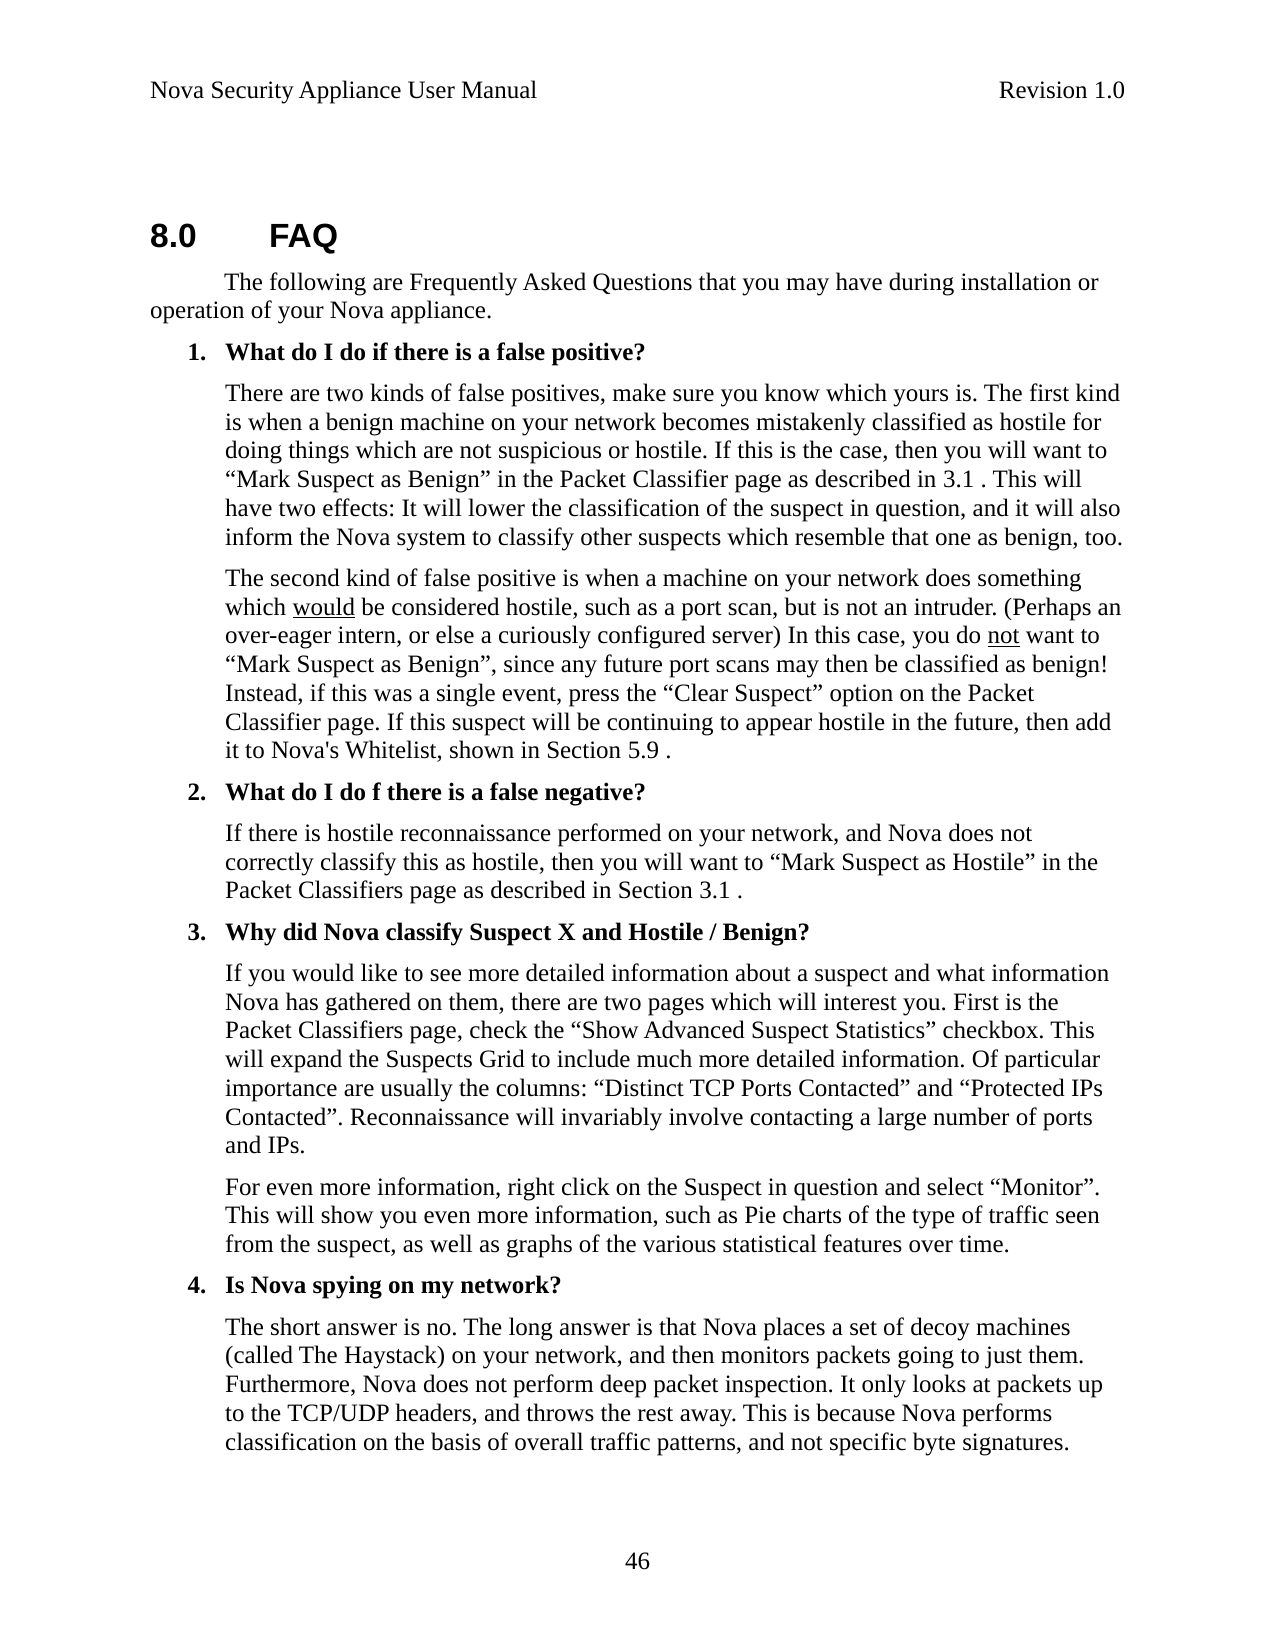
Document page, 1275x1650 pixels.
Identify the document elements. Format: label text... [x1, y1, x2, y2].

list What do I do f there is a false negative? [187, 777, 1125, 806]
subtitle FAQ [150, 216, 1125, 254]
list If there is hostile reconnaissance performed on your network, and Nova does not correctly classify this as hostile, then you will want to “Mark Suspect as Hostile” in the Packet Classifiers page as described in Section 3.1. [187, 818, 1125, 904]
list There are two kinds of false positives, make sure you know which yours is. The first kind is when a benign machine on your network becomes mistakenly classified as hostile for doing things which are not suspicious or hostile. If this is the case, then you will want to “Mark Suspect as Benign” in the Packet Classifier page as described in 3.1. This will have two effects: It will lower the classification of the suspect in question, and it will also inform the Nova system to classify other suspects which resemble that one as benign, too. [187, 378, 1125, 551]
list If you would like to see more detailed information about a suspect and what information Nova has gathered on them, there are two pages which will interest you. First is the Packet Classifiers page, check the “Show Advanced Suspect Statistics” checkbox. This will expand the Suspects Grid to include much more detailed information. Of particular importance are usually the columns: “Distinct TCP Ports Contacted” and “Protected IPs Contacted”. Reconnaissance will invariably involve contacting a large number of ports and IPs. [187, 958, 1125, 1159]
list For even more information, right click on the Suspect in question and select “Monitor”. This will show you even more information, such as Pie charts of the type of traffic seen from the suspect, as well as graphs of the various statistical features over time. [187, 1172, 1125, 1258]
list The second kind of false positive is when a machine on your network does something which would be considered hostile, such as a port scan, but is not an intruder. (Perhaps an over-eager intern, or else a curiously configured server) In this case, you do not want to “Mark Suspect as Benign”, since any future port scans may then be classified as benign! Instead, if this was a single event, press the “Clear Suspect” option on the Packet Classifier page. If this suspect will be continuing to appear hostile in the future, then add it to Nova's Whitelist, shown in Section 5.9. [187, 563, 1125, 764]
list Is Nova spying on my network? [187, 1271, 1125, 1299]
list What do I do if there is a false positive? [187, 337, 1125, 366]
text The following are Frequently Asked Questions that you may have during installation or operation of your Nova appliance. [150, 267, 1125, 324]
list The short answer is no. The long answer is that Nova places a set of decoy machines (called The Haystack) on your network, and then monitors packets going to just them. Furthermore, Nova does not perform deep packet inspection. It only looks at packets up to the TCP/UDP headers, and throws the rest away. This is because Nova performs classification on the basis of overall traffic patterns, and not specific byte signatures. [187, 1312, 1125, 1456]
list Why did Nova classify Suspect X and Hostile / Benign? [187, 917, 1125, 946]
